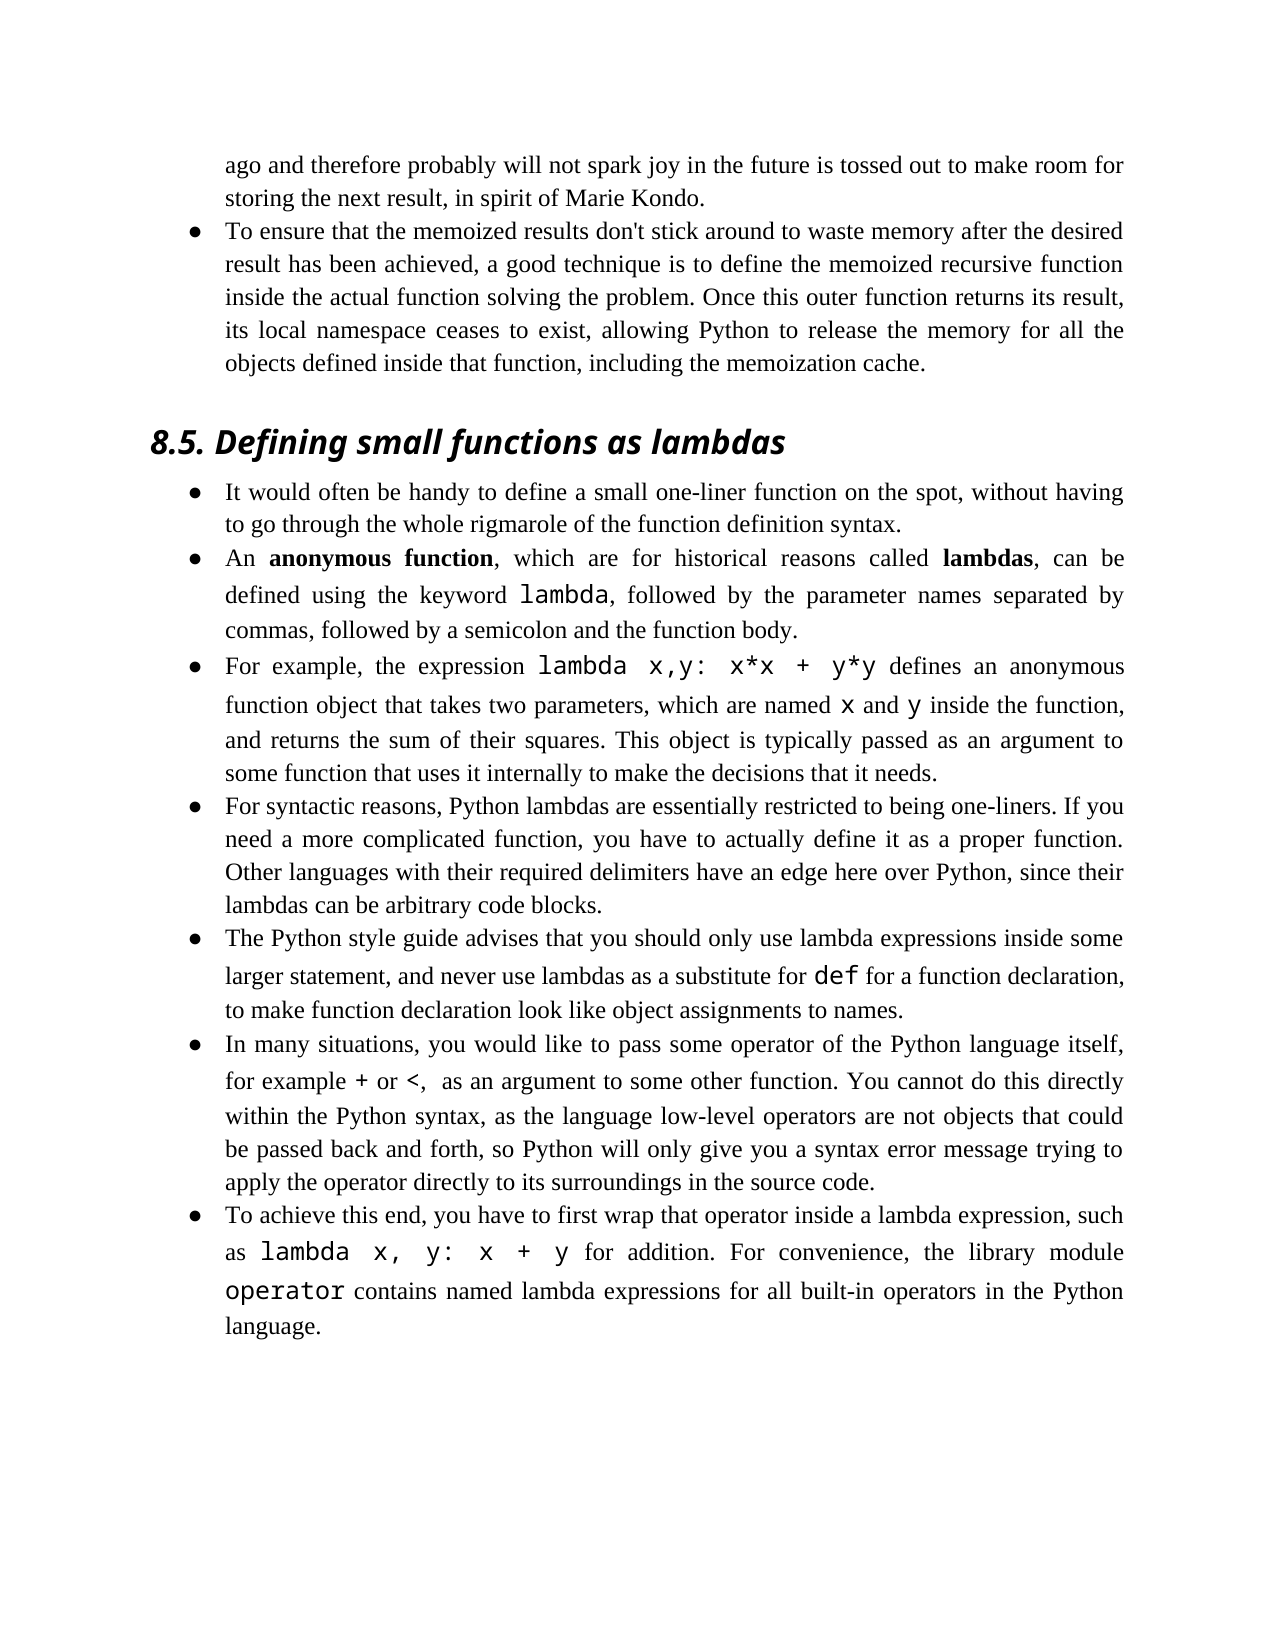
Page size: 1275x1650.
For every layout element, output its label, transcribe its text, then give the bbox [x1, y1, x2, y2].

list ago and therefore probably will not spark joy in the future is tossed out to make room for storing the next result, in spirit of Marie Kondo. [187, 150, 1125, 212]
subtitle 8.5. Defining small functions as lambdas [150, 419, 1125, 464]
list An anonymous function, which are for historical reasons called lambdas, can be defined using the keyword lambda, followed by the parameter names separated by commas, followed by a semicolon and the function body. [187, 543, 1125, 643]
list To ensure that the memoized results don't stick around to waste memory after the desired result has been achieved, a good technique is to define the memoized recursive function inside the actual function solving the problem. Once this outer function returns its result, its local namespace ceases to exist, allowing Python to release the memory for all the objects defined inside that function, including the memoization cache. [187, 216, 1125, 377]
list The Python style guide advises that you should only use lambda expressions inside some larger statement, and never use lambdas as a substitute for def for a function declaration, to make function declaration look like object assignments to names. [187, 923, 1125, 1024]
list In many situations, you would like to pass some operator of the Python language itself, for example + or <, as an argument to some other function. You cannot do this directly within the Python syntax, as the language low-level operators are not objects that could be passed back and forth, so Python will only give you a syntax error message trying to apply the operator directly to its surroundings in the source code. [187, 1029, 1125, 1196]
list For example, the expression lambda x,y: x*x + y*y defines an anonymous function object that takes two parameters, which are named x and y inside the function, and returns the sum of their squares. This object is typically passed as an argument to some function that uses it internally to make the decisions that it needs. [187, 648, 1125, 787]
list To achieve this end, you have to first wrap that operator inside a lambda expression, such as lambda x, y: x + y for addition. For convenience, the library module operator contains named lambda expressions for all built-in operators in the Python language. [187, 1200, 1125, 1340]
list For syntactic reasons, Python lambdas are essentially restricted to being one-liners. If you need a more complicated function, you have to actually define it as a proper function. Other languages with their required delimiters have an edge here over Python, since their lambdas can be arbitrary code blocks. [187, 791, 1125, 919]
list It would often be handy to define a small one-liner function on the spot, without having to go through the whole rigmarole of the function definition syntax. [187, 477, 1125, 538]
